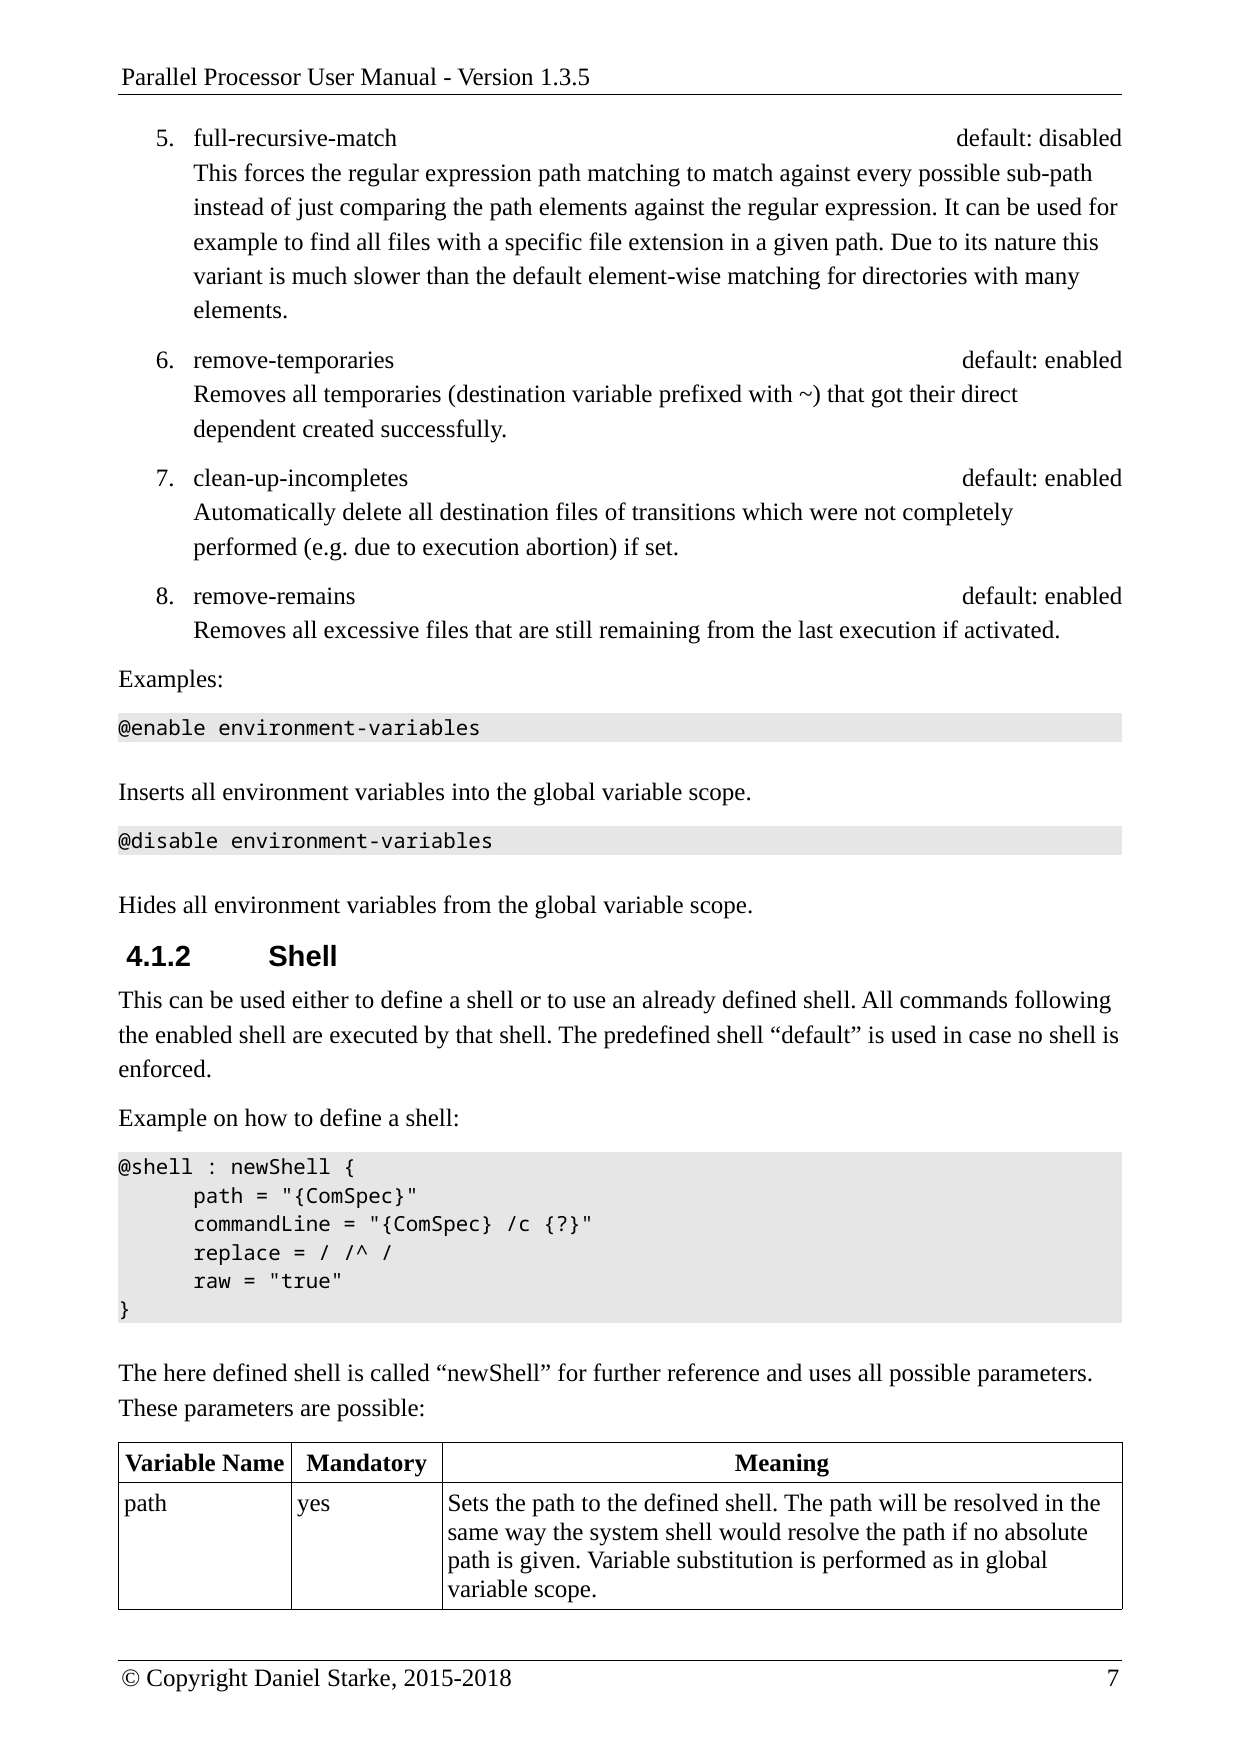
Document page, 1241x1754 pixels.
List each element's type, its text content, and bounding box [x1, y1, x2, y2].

subtitle Shell [118, 939, 1122, 973]
table_cell path [119, 1483, 291, 1609]
table_header Meaning [443, 1443, 1122, 1482]
text The here defined shell is called “newShell” for further reference and uses all possible parameters. These parameters are possible: [118, 1358, 1122, 1422]
table_header Mandatory [292, 1443, 442, 1482]
text Examples: [118, 664, 1122, 693]
text @enable environment-variables [118, 713, 1122, 742]
table_header Variable Name [119, 1443, 291, 1482]
text This can be used either to define a shell or to use an already defined shell. All commands following the enabled shell are executed by that shell. The predefined shell “default” is used in case no shell is enforced. [118, 985, 1122, 1083]
text @shell : newShell { path = "{ComSpec}" commandLine = "{ComSpec} /c {?}" replace = / /^ / raw = "true" } [118, 1152, 1122, 1323]
list remove-remains default: enabled Removes all excessive files that are still remaining from the last execution if activated. [156, 581, 1122, 644]
text Hides all environment variables from the global variable scope. [118, 890, 1122, 919]
text @disable environment-variables [118, 826, 1122, 855]
list full-recursive-match default: disabled This forces the regular expression path matching to match against every possible sub-path instead of just comparing the path elements against the regular expression. It can be used for example to find all files with a specific file extension in a given path. Due to its nature this variant is much slower than the default element-wise matching for directories with many elements. [156, 123, 1122, 324]
list clean-up-incompletes default: enabled Automatically delete all destination files of transitions which were not completely performed (e.g. due to execution abortion) if set. [156, 463, 1122, 560]
table_cell Sets the path to the defined shell. The path will be resolved in the same way the system shell would resolve the path if no absolute path is given. Variable substitution is performed as in global variable scope. [443, 1483, 1122, 1609]
text Example on how to define a shell: [118, 1103, 1122, 1132]
text Inserts all environment variables into the global variable scope. [118, 777, 1122, 806]
table_cell yes [292, 1483, 442, 1609]
list remove-temporaries default: enabled Removes all temporaries (destination variable prefixed with ~) that got their direct dependent created successfully. [156, 345, 1122, 442]
